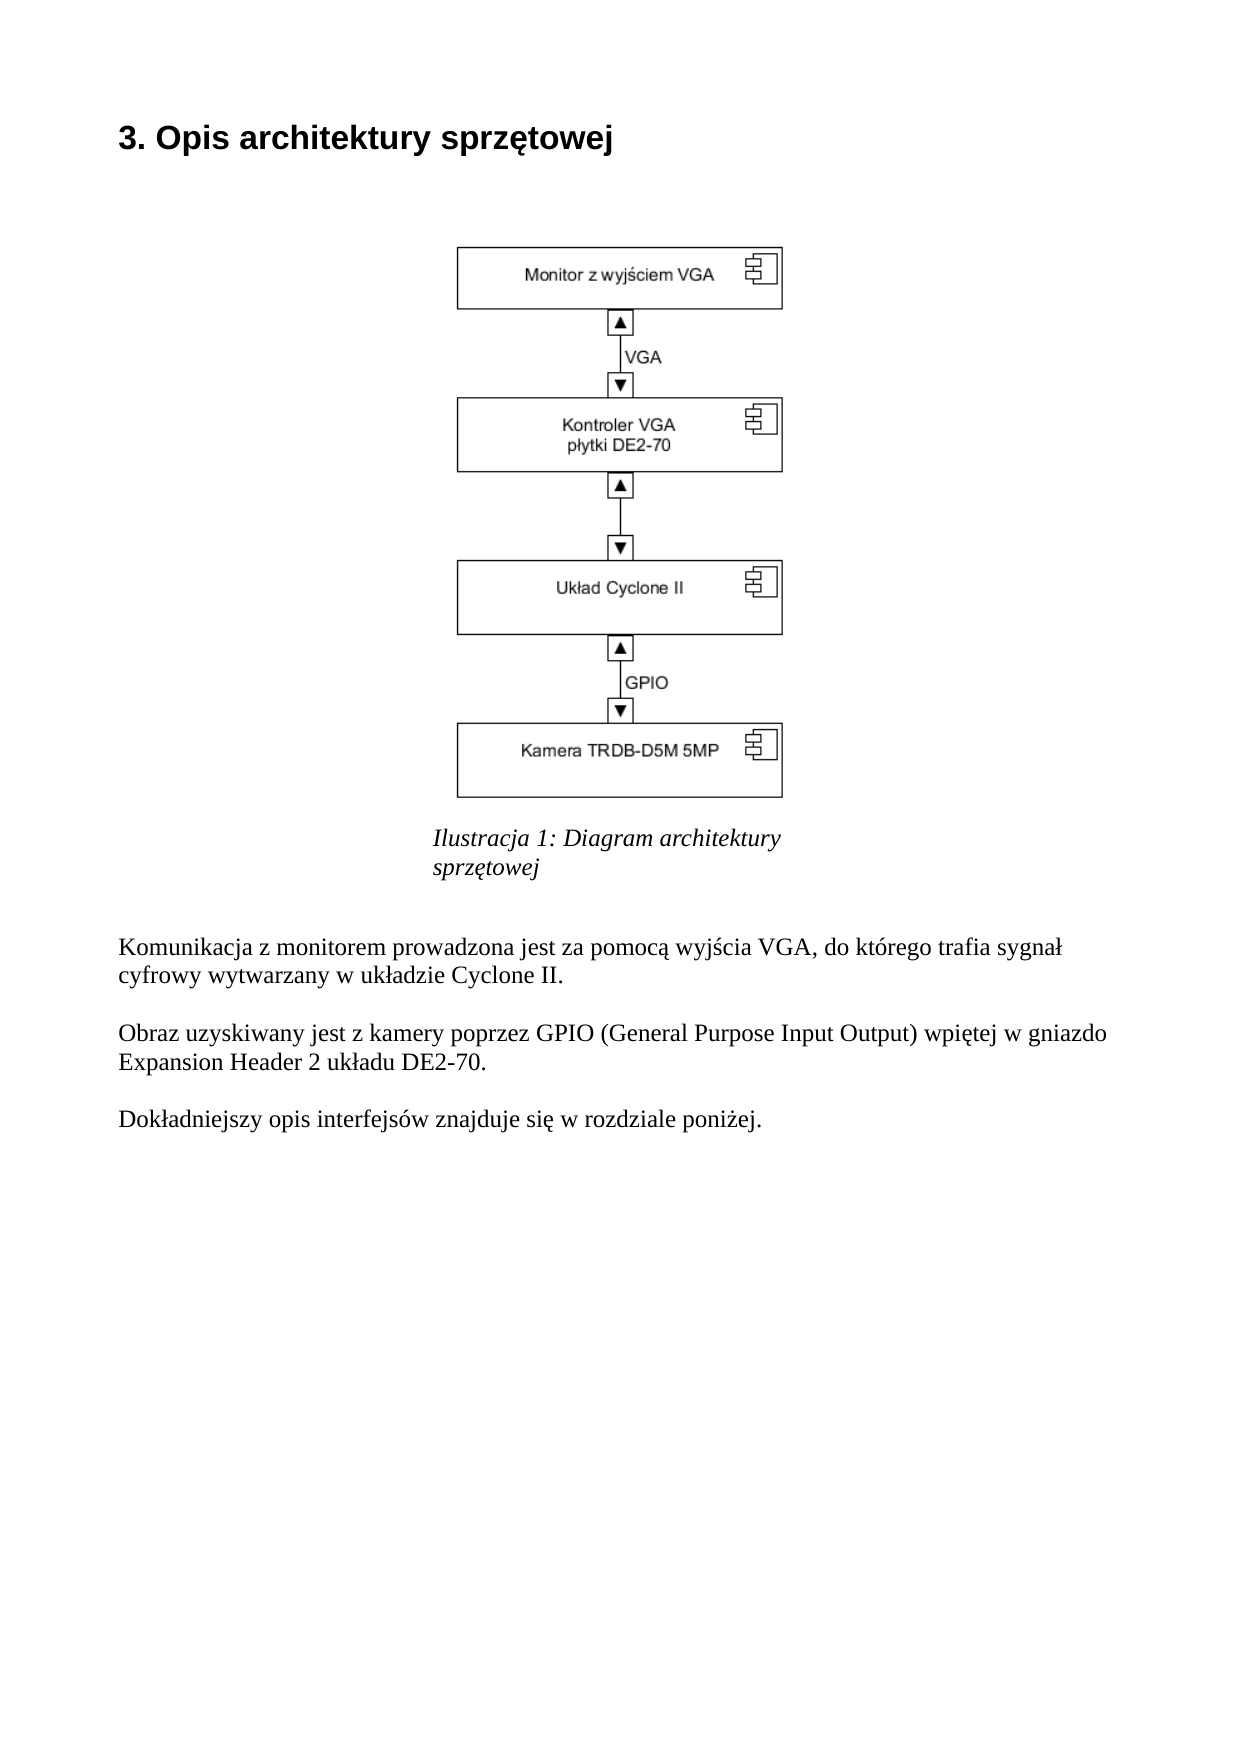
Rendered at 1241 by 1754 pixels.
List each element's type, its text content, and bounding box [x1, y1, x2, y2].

text Dokładniejszy opis interfejsów znajduje się w rozdziale poniżej. [118, 1104, 1122, 1133]
text Obraz uzyskiwany jest z kamery poprzez GPIO (General Purpose Input Output) wpiętej w gniazdo Expansion Header 2 układu DE2-70. [118, 1018, 1122, 1076]
text Komunikacja z monitorem prowadzona jest za pomocą wyjścia VGA, do którego trafia sygnał cyfrowy wytwarzany w układzie Cyclone II. [118, 932, 1122, 989]
text Ilustracja 1: Diagram architektury sprzętowej [433, 823, 808, 881]
picture [432, 223, 808, 823]
subtitle 3. Opis architektury sprzętowej [118, 118, 1122, 157]
